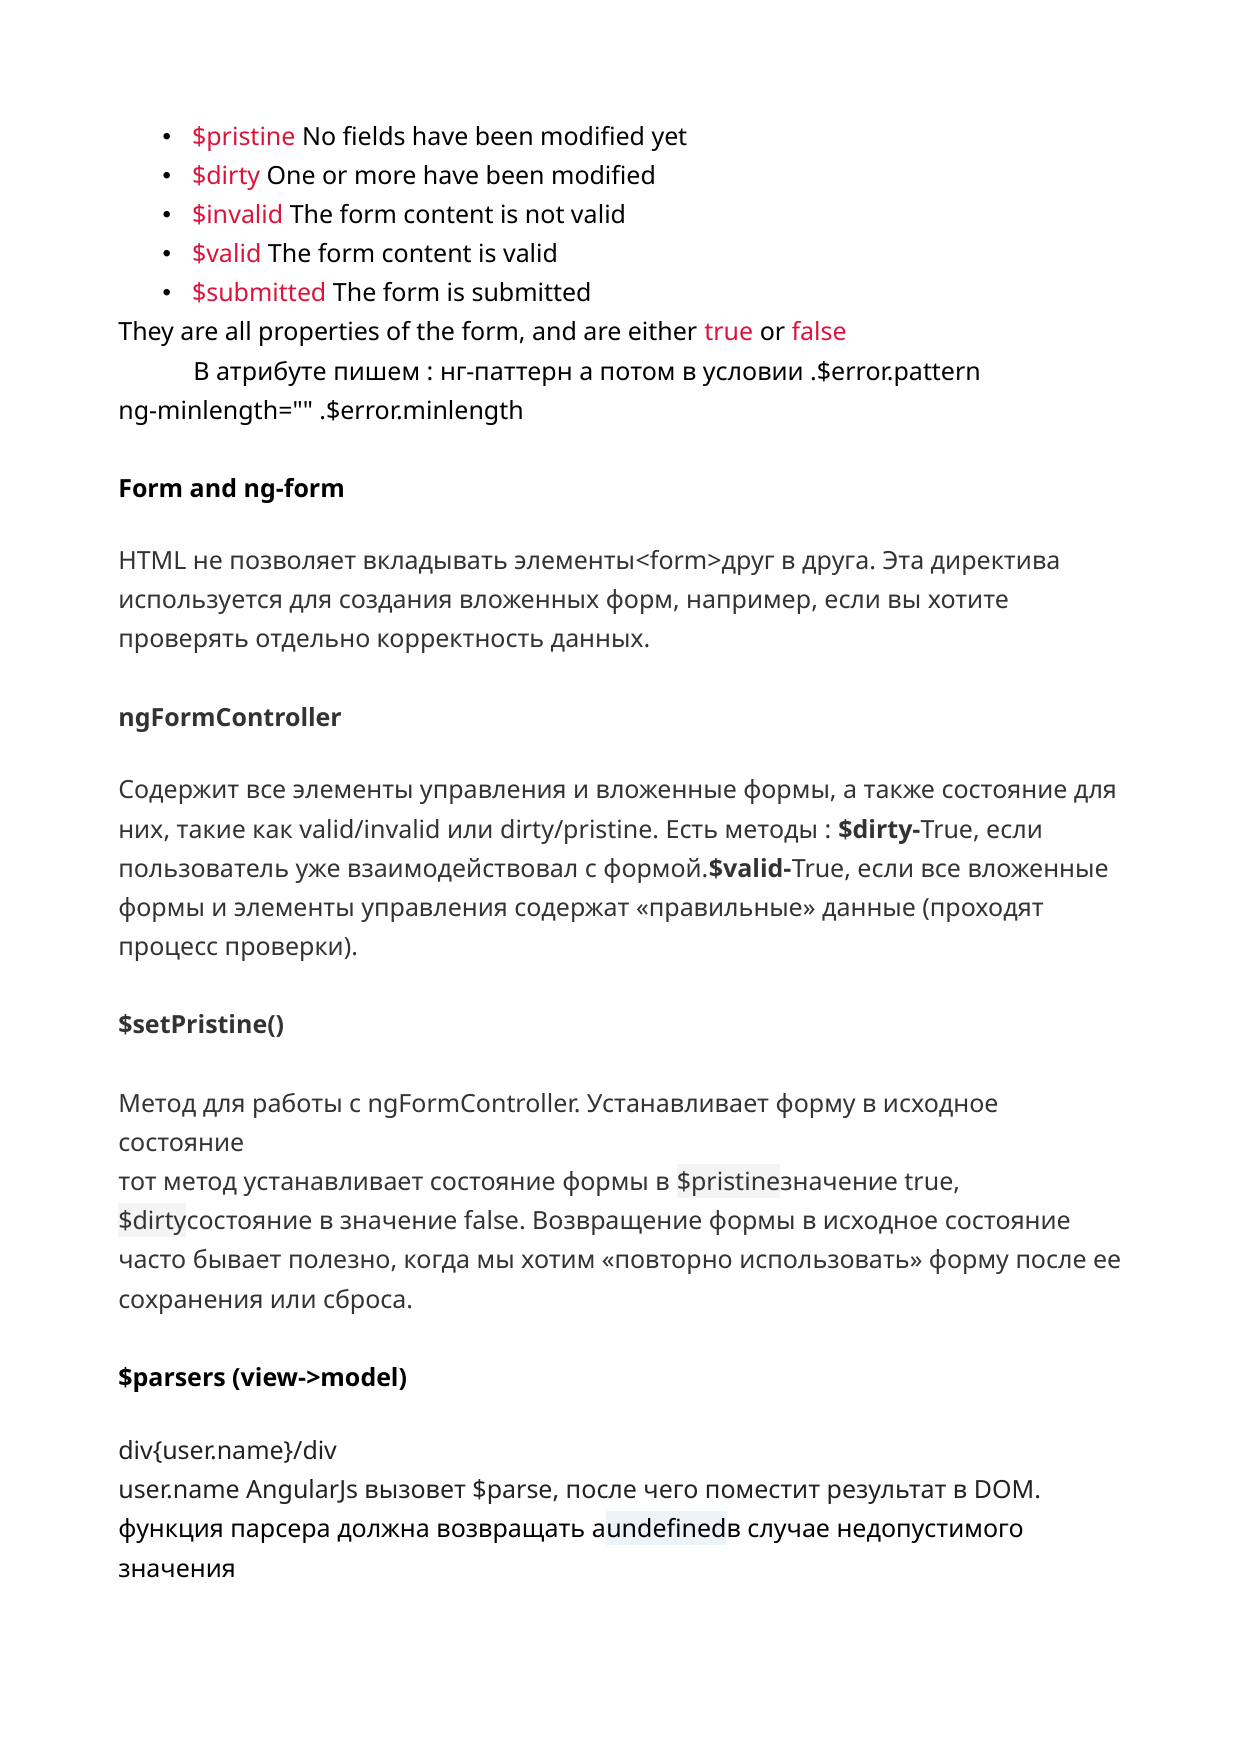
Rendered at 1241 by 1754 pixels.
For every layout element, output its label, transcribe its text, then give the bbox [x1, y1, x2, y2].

text тот метод устанавливает состояние формы в $pristineзначение true, $dirtyсостояние в значение false. Возвращение формы в исходное состояние часто бывает полезно, когда мы хотим «повторно использовать» форму после ее сохранения или сброса. [118, 1164, 1122, 1315]
text div{user.name}/div [118, 1433, 1122, 1467]
list Form and ng-form [81, 471, 1122, 505]
text They are all properties of the form, and are either true or false [118, 314, 1122, 348]
text функция парсера должна возвращать aundefinedв случае недопустимого значения [118, 1511, 1122, 1584]
text В атрибуте пишем : нг-паттерн а потом в условии .$error.pattern [118, 353, 1122, 387]
text user.name AngularJs вызовет $parse, после чего поместит результат в DOM. [118, 1472, 1122, 1506]
text $parsers (view->model) [118, 1359, 1122, 1394]
list $invalid The form content is not valid [162, 196, 1122, 231]
text Метод для работы с ngFormController. Устанавливает форму в исходное состояние [118, 1085, 1122, 1159]
list $dirty One or more have been modified [162, 157, 1122, 191]
text HTML не позволяет вкладывать элементы<form>друг в друга. Эта директива используется для создания вложенных форм, например, если вы хотите проверять отдельно корректность данных. [81, 543, 1122, 655]
text $setPristine() [118, 1007, 1122, 1041]
list $valid The form content is valid [162, 236, 1122, 270]
list $pristine No fields have been modified yet [162, 118, 1122, 152]
text Cодержит все элементы управления и вложенные формы, а также состояние для них, такие как valid/invalid или dirty/pristine. Есть методы : $dirty-True, если пользователь уже взаимодействовал с формой.$valid-True, если все вложенные формы и элементы управления содержат «правильные» данные (проходят процесс проверки). [118, 772, 1122, 963]
subtitle ngFormController [118, 699, 1122, 733]
text ng-minlength="" .$error.minlength [118, 392, 1122, 426]
list $submitted The form is submitted [162, 275, 1122, 309]
